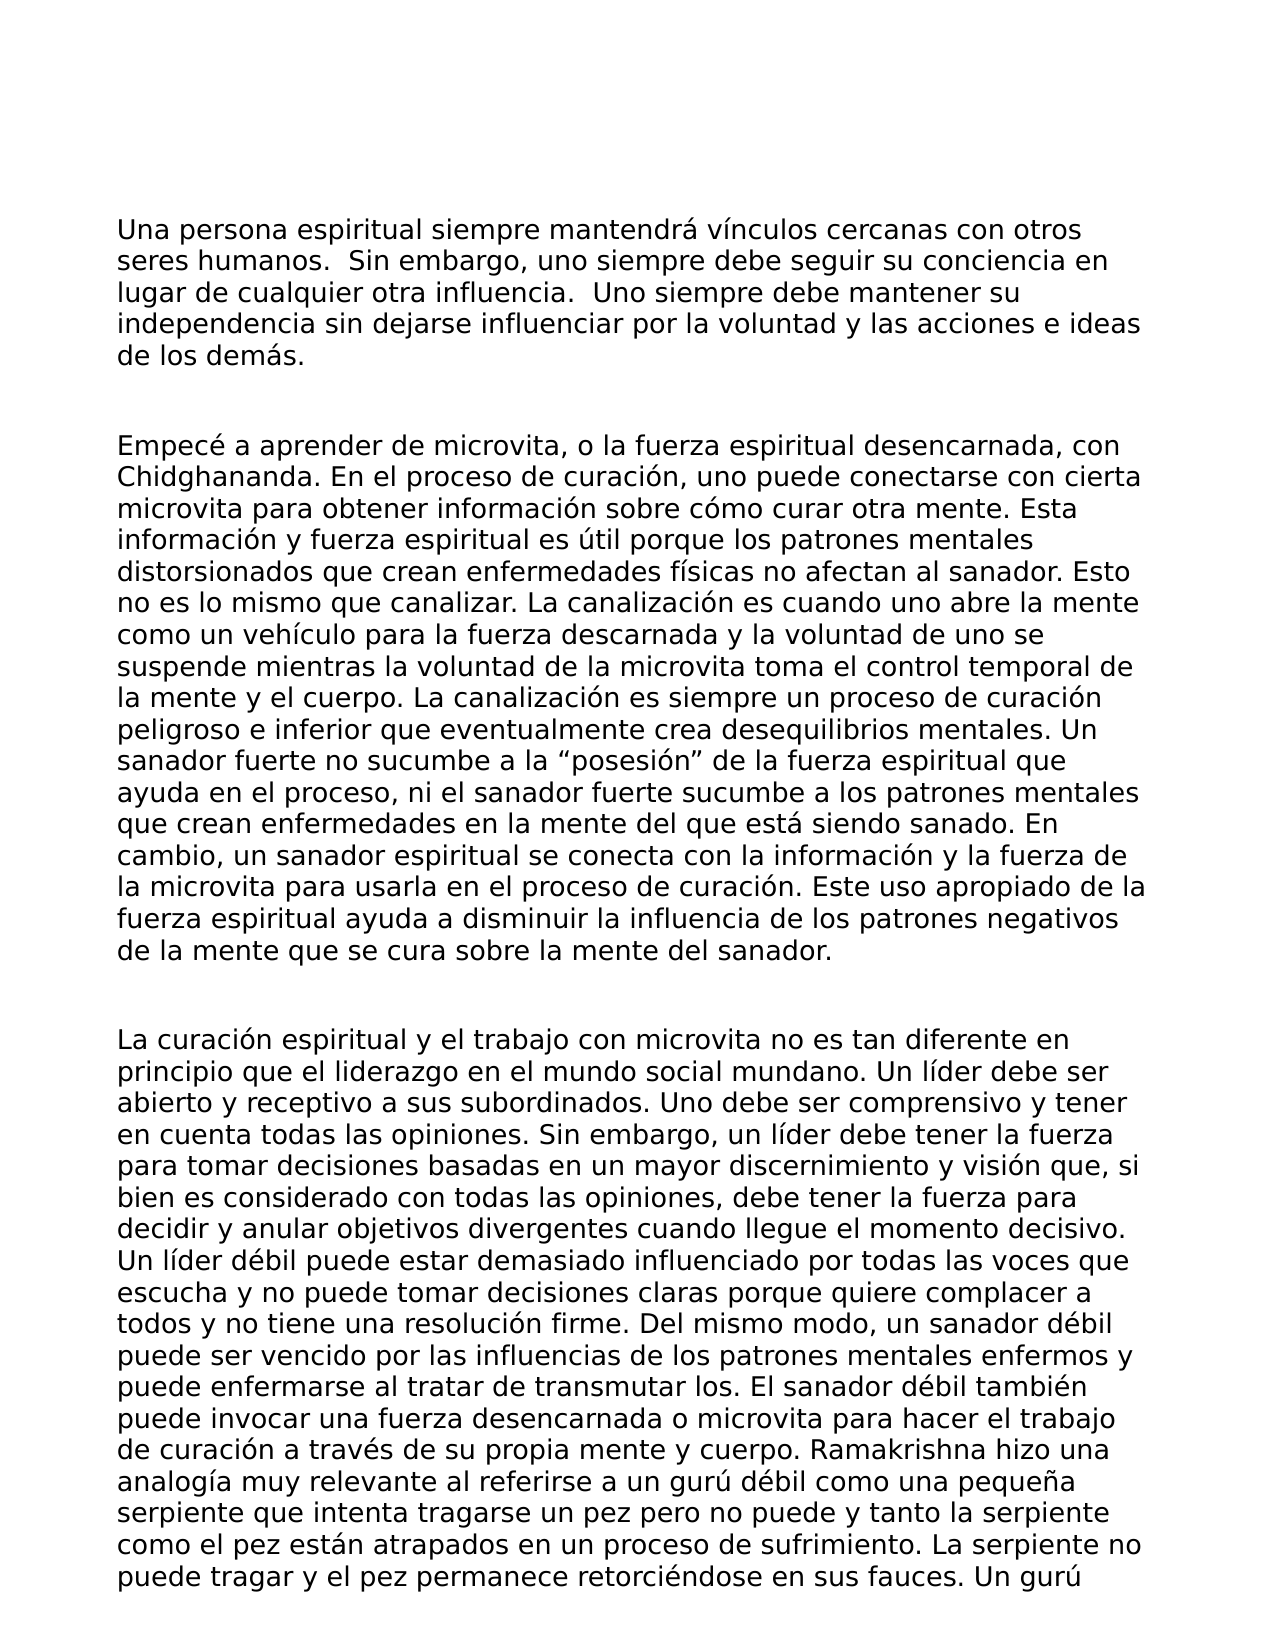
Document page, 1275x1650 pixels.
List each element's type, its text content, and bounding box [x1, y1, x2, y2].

text Empecé a aprender de microvita, o la fuerza espiritual desencarnada, con Chidghananda. En el proceso de curación, uno puede conectarse con cierta microvita para obtener información sobre cómo curar otra mente. Esta información y fuerza espiritual es útil porque los patrones mentales distorsionados que crean enfermedades físicas no afectan al sanador. Esto no es lo mismo que canalizar. La canalización es cuando uno abre la mente como un vehículo para la fuerza descarnada y la voluntad de uno se suspende mientras la voluntad de la microvita toma el control temporal de la mente y el cuerpo. La canalización es siempre un proceso de curación peligroso e inferior que eventualmente crea desequilibrios mentales. Un sanador fuerte no sucumbe a la “posesión” de la fuerza espiritual que ayuda en el proceso, ni el sanador fuerte sucumbe a los patrones mentales que crean enfermedades en la mente del que está siendo sanado. En cambio, un sanador espiritual se conecta con la información y la fuerza de la microvita para usarla en el proceso de curación. Este uso apropiado de la fuerza espiritual ayuda a disminuir la influencia de los patrones negativos de la mente que se cura sobre la mente del sanador. [117, 430, 1158, 966]
text Una persona espiritual siempre mantendrá vínculos cercanas con otros seres humanos. Sin embargo, uno siempre debe seguir su conciencia en lugar de cualquier otra influencia. Uno siempre debe mantener su independencia sin dejarse influenciar por la voluntad y las acciones e ideas de los demás. [117, 214, 1158, 372]
text La curación espiritual y el trabajo con microvita no es tan diferente en principio que el liderazgo en el mundo social mundano. Un líder debe ser abierto y receptivo a sus subordinados. Uno debe ser comprensivo y tener en cuenta todas las opiniones. Sin embargo, un líder debe tener la fuerza para tomar decisiones basadas en un mayor discernimiento y visión que, si bien es considerado con todas las opiniones, debe tener la fuerza para decidir y anular objetivos divergentes cuando llegue el momento decisivo. Un líder débil puede estar demasiado influenciado por todas las voces que escucha y no puede tomar decisiones claras porque quiere complacer a todos y no tiene una resolución firme. Del mismo modo, un sanador débil puede ser vencido por las influencias de los patrones mentales enfermos y puede enfermarse al tratar de transmutar los. El sanador débil también puede invocar una fuerza desencarnada o microvita para hacer el trabajo de curación a través de su propia mente y cuerpo. Ramakrishna hizo una analogía muy relevante al referirse a un gurú débil como una pequeña serpiente que intenta tragarse un pez pero no puede y tanto la serpiente como el pez están atrapados en un proceso de sufrimiento. La serpiente no puede tragar y el pez permanece retorciéndose en sus fauces. Un gurú [117, 1024, 1158, 1592]
